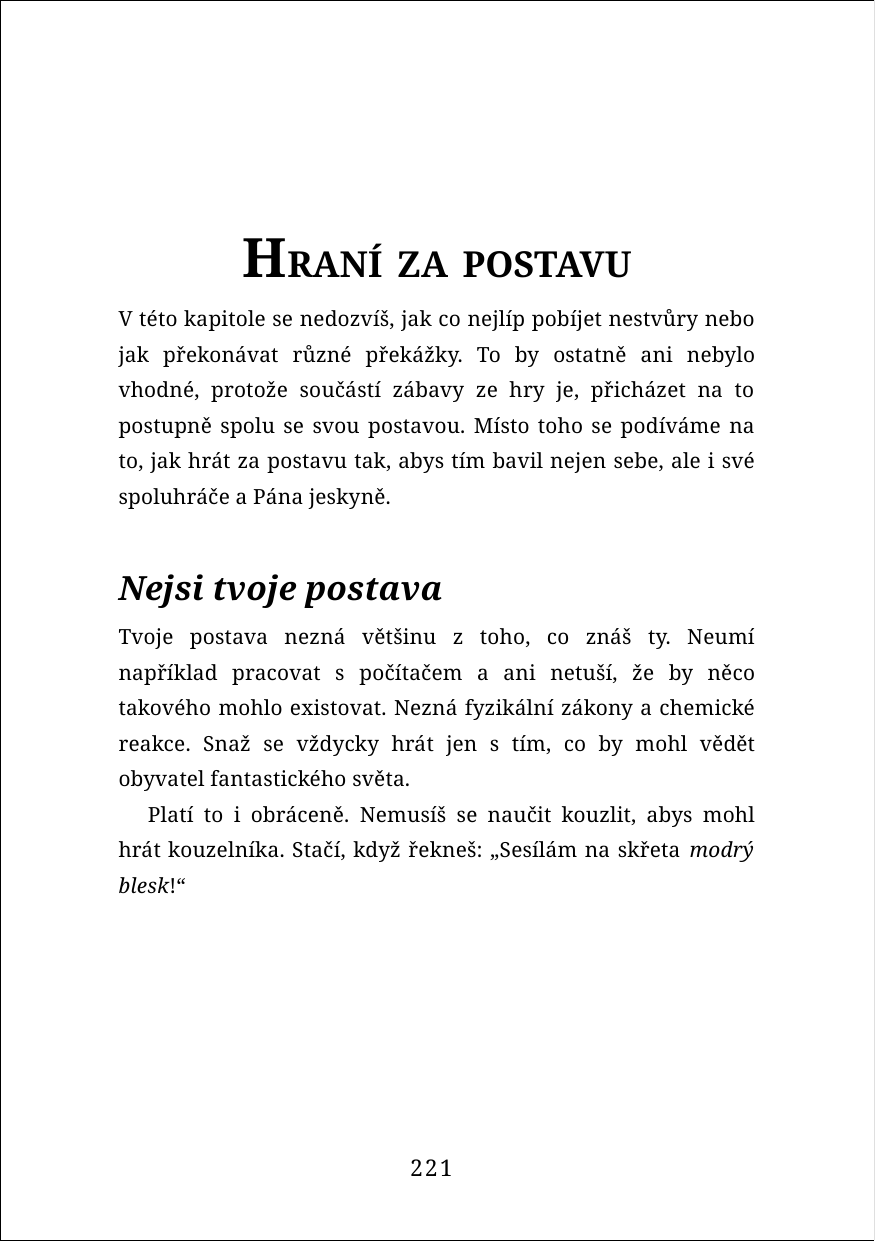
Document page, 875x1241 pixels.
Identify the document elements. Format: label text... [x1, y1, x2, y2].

text Tvoje postava nezná většinu z toho, co znáš ty. Neumí například pracovat s počítačem a ani netuší, že by něco takového mohlo existovat. Nezná fyzikální zákony a chemické reakce. Snaž se vždycky hrát jen s tím, co by mohl vědět obyvatel fantastického světa. Platí to i obráceně. Nemusíš se naučit kouzlit, abys mohl hrát kouzelníka. Stačí, když řekneš: „Sesílám na skřeta modrý blesk!“ [118, 622, 756, 899]
subtitle Hraní za postavu [118, 219, 756, 293]
subtitle Nejsi tvoje postava [118, 565, 756, 610]
text V této kapitole se nedozvíš, jak co nejlíp pobíjet nestvůry nebo jak překonávat různé překážky. To by ostatně ani nebylo vhodné, protože součástí zábavy ze hry je, přicházet na to postupně spolu se svou postavou. Místo toho se podíváme na to, jak hrát za postavu tak, abys tím bavil nejen sebe, ale i své spoluhráče a Pána jeskyně. [118, 304, 756, 511]
